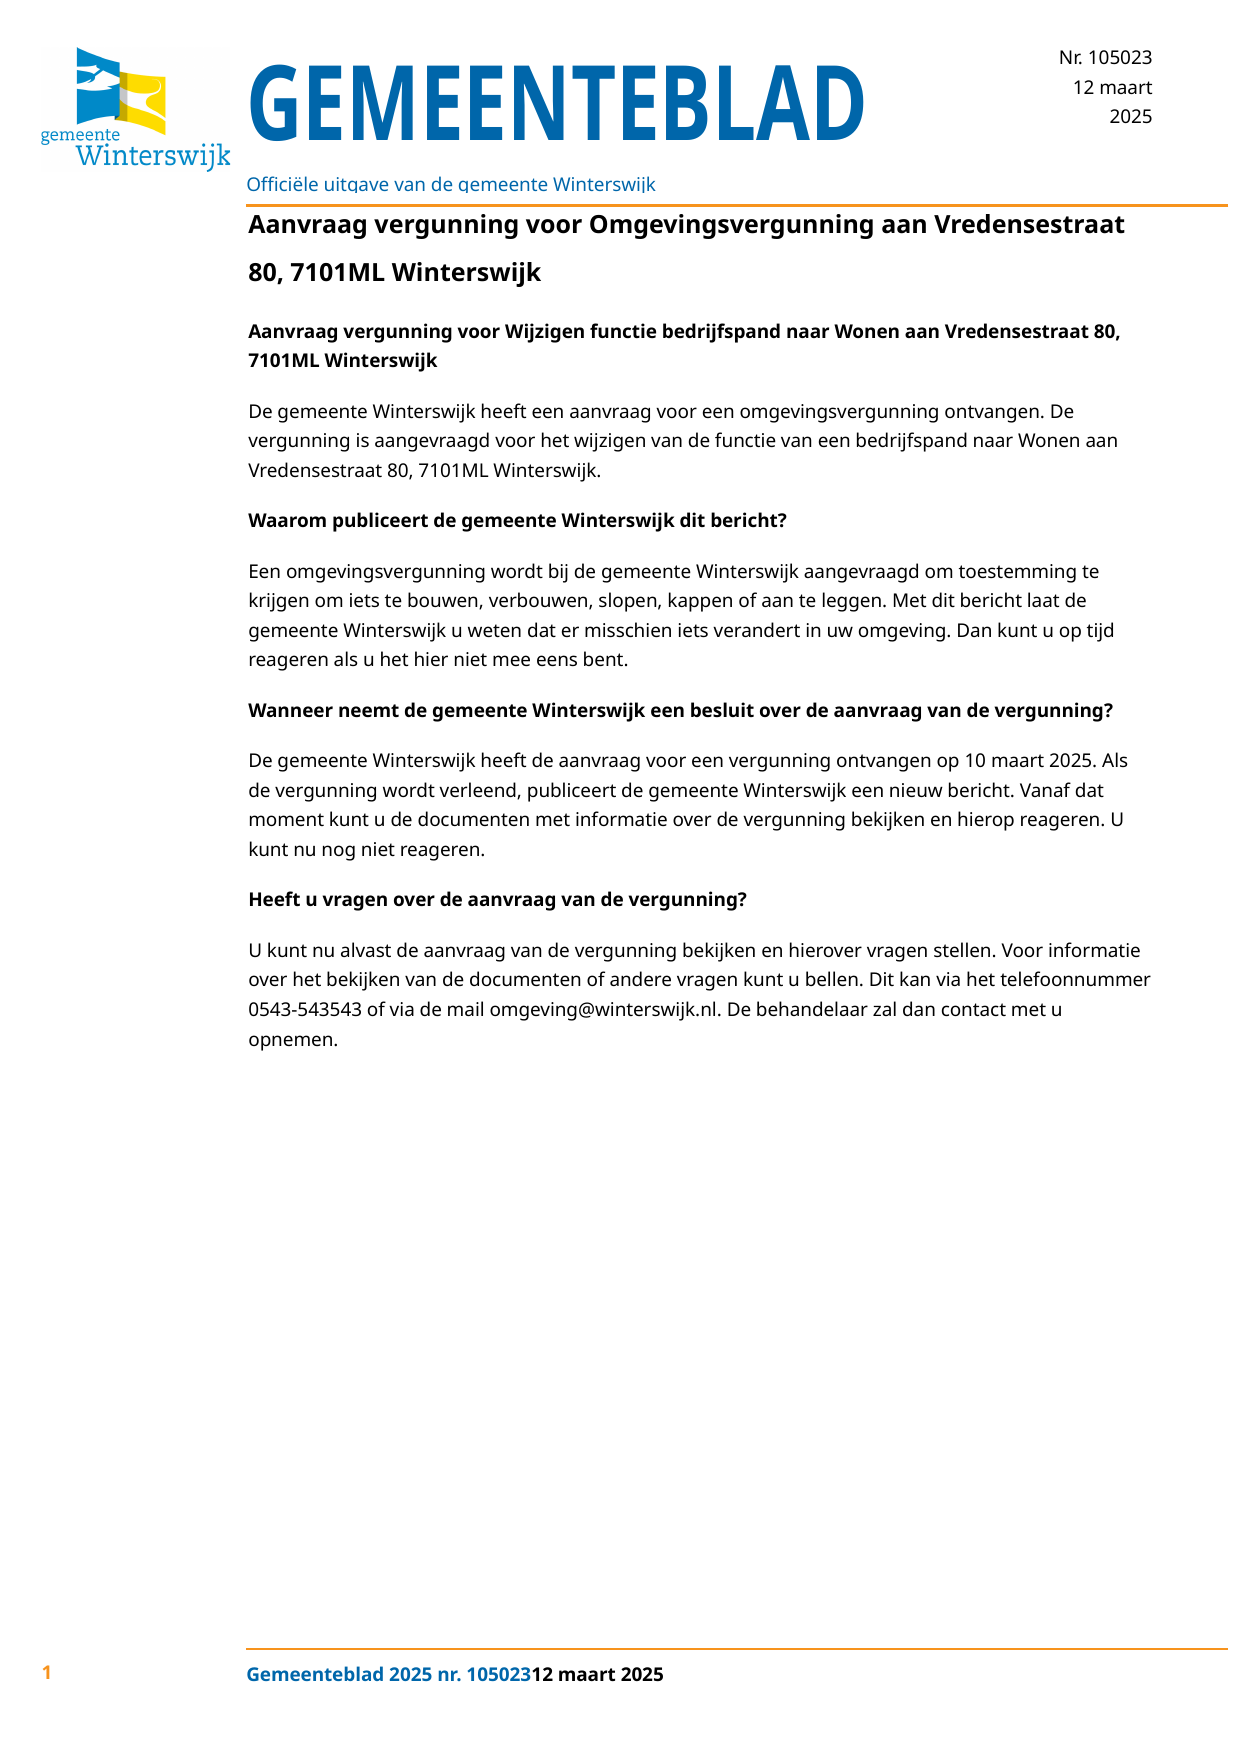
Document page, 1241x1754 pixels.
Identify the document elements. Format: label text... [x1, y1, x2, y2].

text De gemeente Winterswijk heeft een aanvraag voor een omgevingsvergunning ontvangen. De vergunning is aangevraagd voor het wijzigen van de functie van een bedrijfspand naar Wonen aan Vredensestraat 80, 7101ML Winterswijk. [248, 398, 1152, 483]
text Waarom publiceert de gemeente Winterswijk dit bericht? [248, 507, 1152, 533]
text Heeft u vragen over de aanvraag van de vergunning? [248, 887, 1152, 912]
picture [225, 153, 231, 162]
text U kunt nu alvast de aanvraag van de vergunning bekijken en hierover vragen stellen. Voor informatie over het bekijken van de documenten of andere vragen kunt u bellen. Dit kan via het telefoonnummer 0543-543543 of via de mail omgeving@winterswijk.nl. De behandelaar zal dan contact met u opnemen. [248, 937, 1152, 1052]
text Aanvraag vergunning voor Omgevingsvergunning aan Vredensestraat 80, 7101ML Winterswijk [248, 207, 1152, 288]
text Wanneer neemt de gemeente Winterswijk een besluit over de aanvraag van de vergunning? [248, 697, 1152, 723]
text De gemeente Winterswijk heeft de aanvraag voor een vergunning ontvangen op 10 maart 2025. Als de vergunning wordt verleend, publiceert de gemeente Winterswijk een nieuw bericht. Vanaf dat moment kunt u de documenten met informatie over de vergunning bekijken en hierop reageren. U kunt nu nog niet reageren. [248, 747, 1152, 862]
text Een omgevingsvergunning wordt bij de gemeente Winterswijk aangevraagd om toestemming te krijgen om iets te bouwen, verbouwen, slopen, kappen of aan te leggen. Met dit bericht laat de gemeente Winterswijk u weten dat er misschien iets verandert in uw omgeving. Dan kunt u op tijd reageren als u het hier niet mee eens bent. [248, 558, 1152, 672]
text Aanvraag vergunning voor Wijzigen functie bedrijfspand naar Wonen aan Vredensestraat 80, 7101ML Winterswijk [248, 318, 1152, 373]
picture [41, 47, 231, 172]
